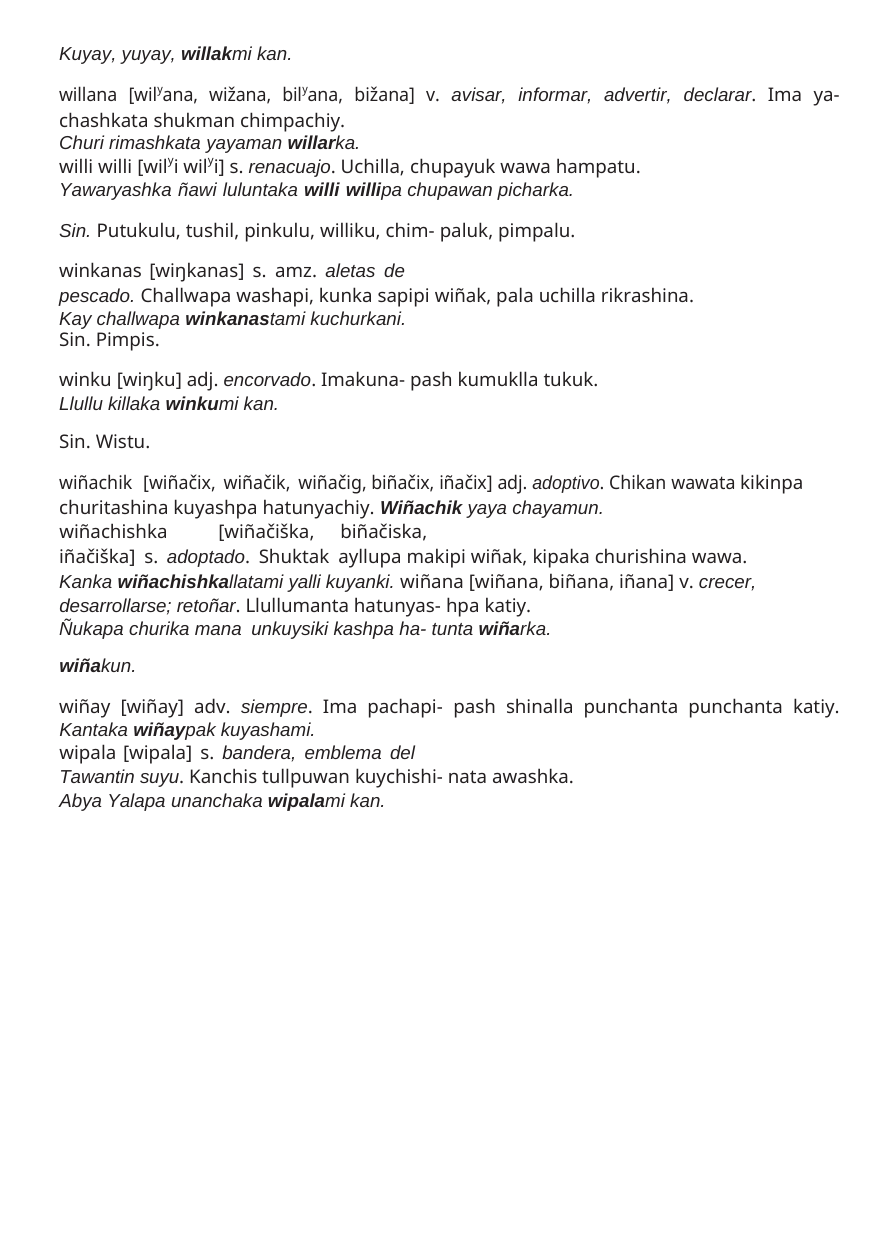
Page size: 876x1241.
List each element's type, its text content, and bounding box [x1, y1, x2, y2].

text pescado. Challwapa washapi, kunka sapipi wiñak, pala uchilla rikrashina. [59, 282, 840, 308]
text Kay challwapa winkanastami kuchurkani. [59, 308, 856, 330]
text Sin. Wistu. [59, 432, 856, 452]
text Sin. Putukulu, tushil, pinkulu, williku, chim- paluk, pimpalu. [59, 217, 840, 242]
text wipala [wipala] s. bandera, emblema del [59, 741, 856, 764]
text Ñukapa churika mana unkuysiki kashpa ha- tunta wiñarka. [59, 618, 841, 639]
text Sin. Pimpis. [59, 330, 856, 351]
text willi willi [wilyi wilyi] s. renacuajo. Uchilla, chupayuk wawa hampatu. [59, 153, 840, 178]
text wiñay [wiñay] adv. siempre. Ima pachapi- pash shinalla punchanta punchanta katiy. Kantaka wiñaypak kuyashami. [59, 693, 840, 741]
text Yawaryashka ñawi luluntaka willi willipa chupawan picharka. [59, 178, 856, 200]
text willana [wilyana, wižana, bilyana, bižana] v. avisar, informar, advertir, declarar. Ima ya- chashkata shukman chimpachiy. [59, 81, 840, 133]
text iñačiška] s. adoptado. Shuktak ayllupa makipi wiñak, kipaka churishina wawa. [59, 543, 841, 569]
text Churi rimashkata yayaman willarka. [59, 133, 856, 153]
text Kanka wiñachishkallatami yalli kuyanki. wiñana [wiñana, biñana, iñana] v. crecer, desarrollarse; retoñar. Llullumanta hatunyas- hpa katiy. [59, 569, 841, 617]
text wiñachishka [wiñačiška, biñačiska, [59, 520, 856, 543]
text wiñakun. [59, 656, 856, 677]
text Kuyay, yuyay, willakmi kan. [59, 44, 856, 64]
text Tawantin suyu. Kanchis tullpuwan kuychishi- nata awashka. [59, 764, 856, 789]
text winku [wiŋku] adj. encorvado. Imakuna- pash kumuklla tukuk. [59, 368, 840, 392]
text Abya Yalapa unanchaka wipalami kan. [59, 789, 856, 811]
text wiñachik [wiñačix, wiñačik, wiñačig, biñačix, iñačix] adj. adoptivo. Chikan wawata kikinpa churitashina kuyashpa hatunyachiy. Wiñachik yaya chayamun. [59, 469, 856, 520]
text Llullu killaka winkumi kan. [59, 393, 856, 414]
text winkanas [wiŋkanas] s. amz. aletas de [59, 259, 856, 282]
